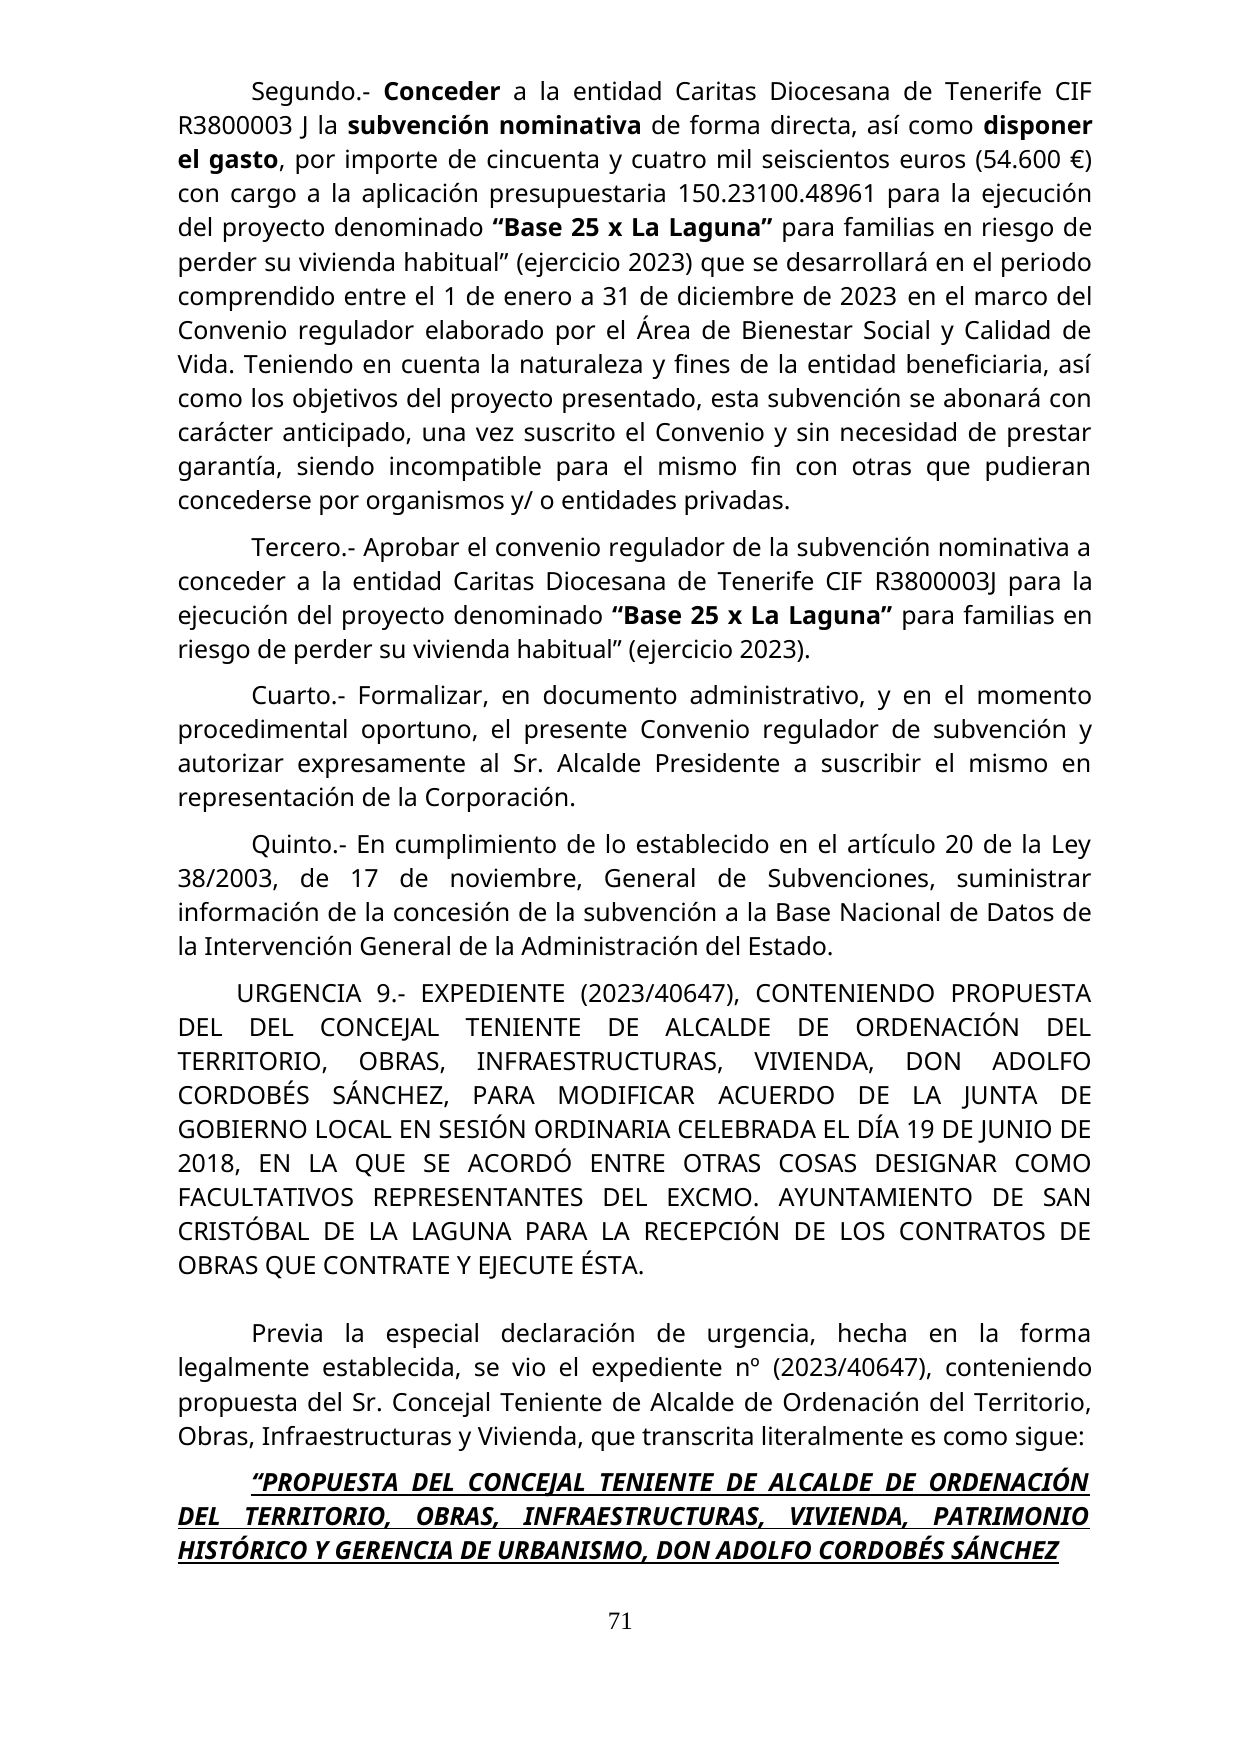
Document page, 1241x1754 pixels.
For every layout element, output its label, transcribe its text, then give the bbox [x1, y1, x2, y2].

text Quinto.- En cumplimiento de lo establecido en el artículo 20 de la Ley 38/2003, de 17 de noviembre, General de Subvenciones, suministrar información de la concesión de la subvención a la Base Nacional de Datos de la Intervención General de la Administración del Estado. [177, 827, 1093, 963]
text Tercero.- Aprobar el convenio regulador de la subvención nominativa a conceder a la entidad Caritas Diocesana de Tenerife CIF R3800003J para la ejecución del proyecto denominado “Base 25 x La Laguna” para familias en riesgo de perder su vivienda habitual” (ejercicio 2023). [177, 529, 1093, 665]
text Segundo.- Conceder a la entidad Caritas Diocesana de Tenerife CIF R3800003 J la subvención nominativa de forma directa, así como disponer el gasto, por importe de cincuenta y cuatro mil seiscientos euros (54.600 €) con cargo a la aplicación presupuestaria 150.23100.48961 para la ejecución del proyecto denominado “Base 25 x La Laguna” para familias en riesgo de perder su vivienda habitual” (ejercicio 2023) que se desarrollará en el periodo comprendido entre el 1 de enero a 31 de diciembre de 2023 en el marco del Convenio regulador elaborado por el Área de Bienestar Social y Calidad de Vida. Teniendo en cuenta la naturaleza y fines de la entidad beneficiaria, así como los objetivos del proyecto presentado, esta subvención se abonará con carácter anticipado, una vez suscrito el Convenio y sin necesidad de prestar garantía, siendo incompatible para el mismo fin con otras que pudieran concederse por organismos y/ o entidades privadas. [177, 74, 1093, 517]
text Cuarto.- Formalizar, en documento administrativo, y en el momento procedimental oportuno, el presente Convenio regulador de subvención y autorizar expresamente al Sr. Alcalde Presidente a suscribir el mismo en representación de la Corporación. [177, 678, 1093, 814]
text “PROPUESTA DEL CONCEJAL TENIENTE DE ALCALDE DE ORDENACIÓN DEL TERRITORIO, OBRAS, INFRAESTRUCTURAS, VIVIENDA, PATRIMONIO HISTÓRICO Y GERENCIA DE URBANISMO, DON ADOLFO CORDOBÉS SÁNCHEZ [177, 1465, 1093, 1567]
text URGENCIA 9.- EXPEDIENTE (2023/40647), CONTENIENDO PROPUESTA DEL DEL CONCEJAL TENIENTE DE ALCALDE DE ORDENACIÓN DEL TERRITORIO, OBRAS, INFRAESTRUCTURAS, VIVIENDA, DON ADOLFO CORDOBÉS SÁNCHEZ, PARA MODIFICAR ACUERDO DE LA JUNTA DE GOBIERNO LOCAL EN SESIÓN ORDINARIA CELEBRADA EL DÍA 19 DE JUNIO DE 2018, EN LA QUE SE ACORDÓ ENTRE OTRAS COSAS DESIGNAR COMO FACULTATIVOS REPRESENTANTES DEL EXCMO. AYUNTAMIENTO DE SAN CRISTÓBAL DE LA LAGUNA PARA LA RECEPCIÓN DE LOS CONTRATOS DE OBRAS QUE CONTRATE Y EJECUTE ÉSTA. [177, 975, 1093, 1282]
text Previa la especial declaración de urgencia, hecha en la forma legalmente establecida, se vio el expediente nº (2023/40647), conteniendo propuesta del Sr. Concejal Teniente de Alcalde de Ordenación del Territorio, Obras, Infraestructuras y Vivienda, que transcrita literalmente es como sigue: [177, 1316, 1093, 1452]
